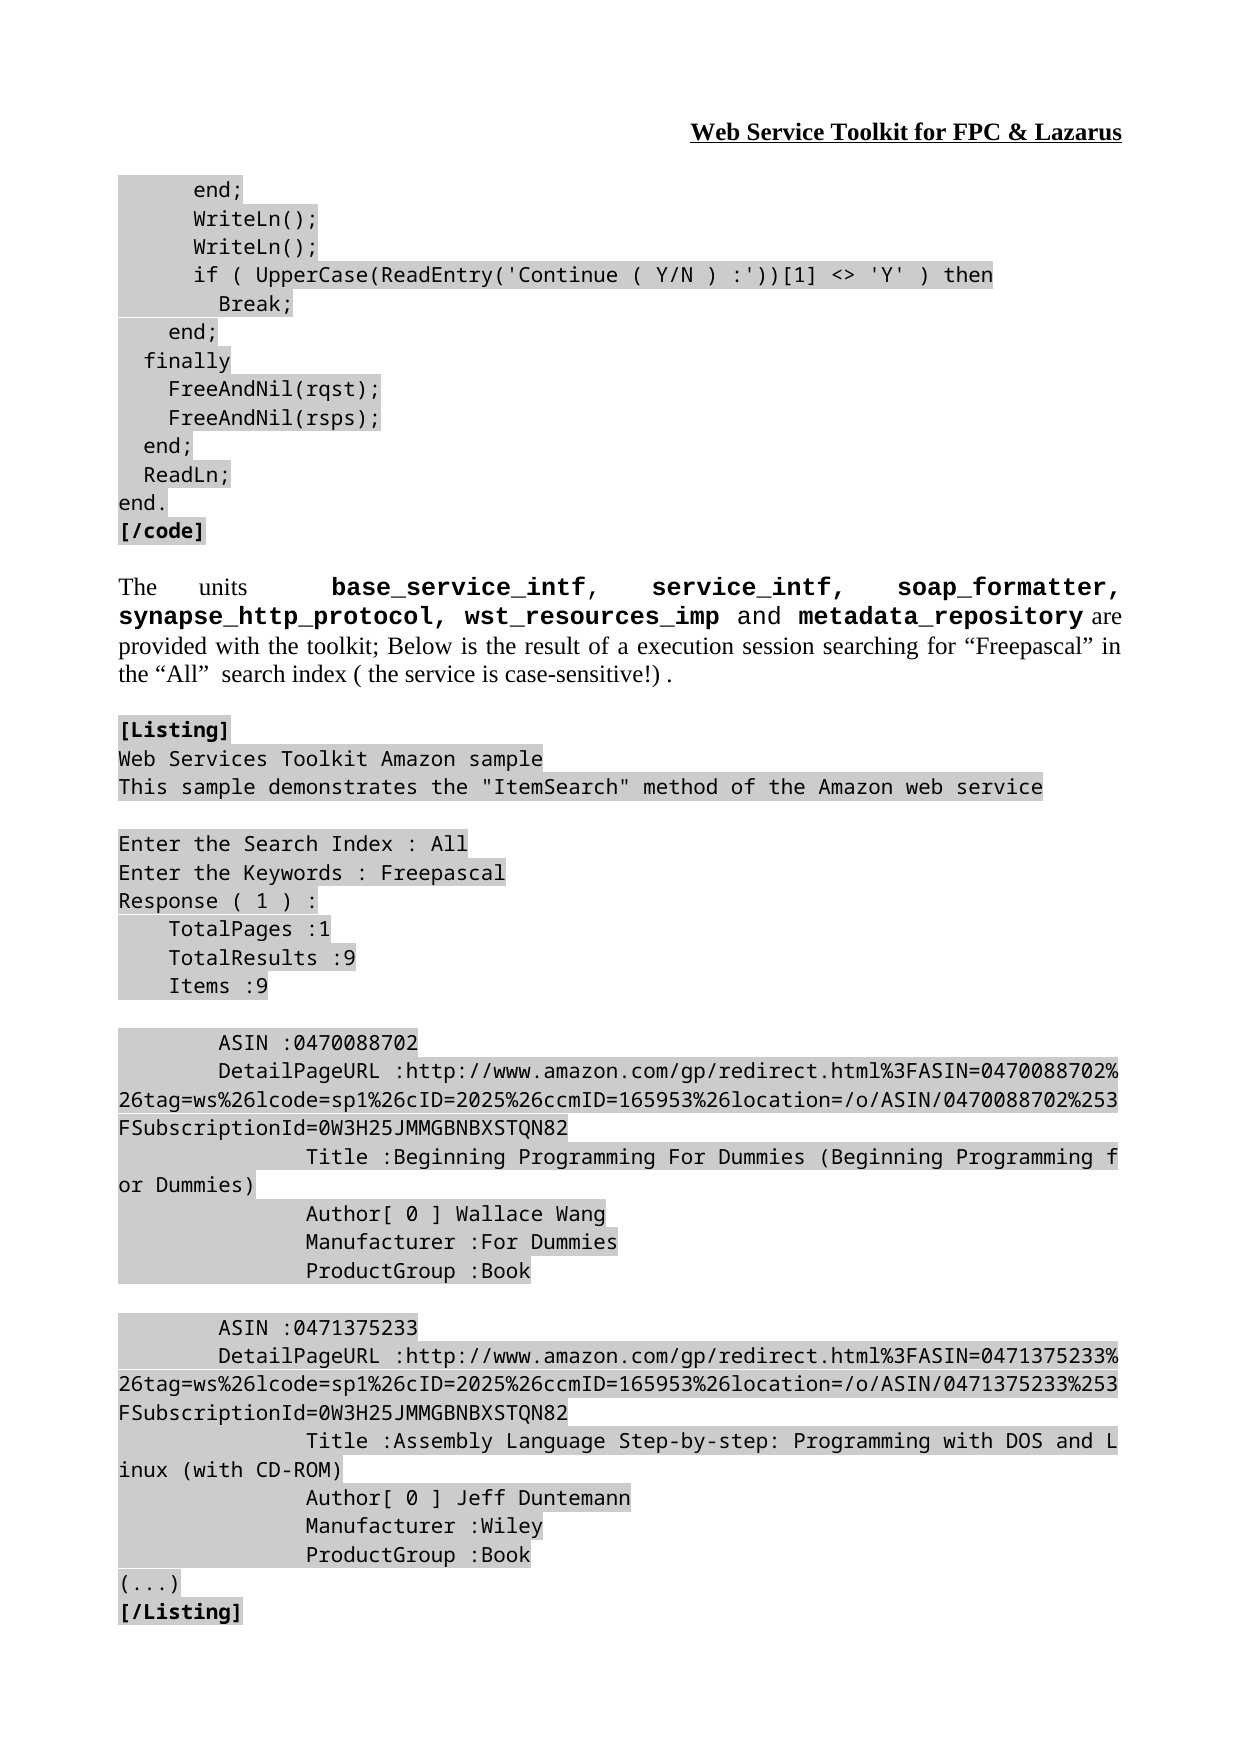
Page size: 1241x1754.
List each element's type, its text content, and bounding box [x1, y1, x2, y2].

text Enter the Search Index : All [118, 829, 1122, 858]
text ReadLn; [118, 460, 1122, 488]
text Web Services Toolkit Amazon sample [118, 744, 1122, 772]
text FreeAndNil(rqst); [118, 374, 1122, 403]
text TotalResults :9 [118, 943, 1122, 971]
text This sample demonstrates the "ItemSearch" method of the Amazon web service [118, 772, 1122, 801]
text [Listing] [118, 715, 1122, 744]
text end; [118, 317, 1122, 346]
text ProductGroup :Book [118, 1256, 1122, 1284]
text Title :Beginning Programming For Dummies (Beginning Programming f [118, 1142, 1122, 1170]
text DetailPageURL :http://www.amazon.com/gp/redirect.html%3FASIN=0470088702% [118, 1057, 1122, 1085]
text [/code] [118, 517, 1122, 545]
text ASIN :0470088702 [118, 1028, 1122, 1057]
text FSubscriptionId=0W3H25JMMGBNBXSTQN82 [118, 1113, 1122, 1142]
text WriteLn(); [118, 204, 1122, 232]
text Author[ 0 ] Jeff Duntemann [118, 1483, 1122, 1512]
text Author[ 0 ] Wallace Wang [118, 1199, 1122, 1227]
text The units base_service_intf, service_intf, soap_formatter, synapse_http_protocol, wst_resources_imp and metadata_repository are provided with the toolkit; Below is the result of a execution session searching for “Freepascal” in the “All” search index ( the service is case-sensitive!) . [118, 573, 1122, 688]
text DetailPageURL :http://www.amazon.com/gp/redirect.html%3FASIN=0471375233% [118, 1341, 1122, 1369]
text Manufacturer :For Dummies [118, 1227, 1122, 1256]
text [/Listing] [118, 1597, 1122, 1625]
text Items :9 [118, 971, 1122, 1000]
text end; [118, 175, 1122, 204]
text inux (with CD-ROM) [118, 1455, 1122, 1483]
text FSubscriptionId=0W3H25JMMGBNBXSTQN82 [118, 1398, 1122, 1426]
text (...) [118, 1568, 1122, 1597]
text FreeAndNil(rsps); [118, 403, 1122, 431]
text if ( UpperCase(ReadEntry('Continue ( Y/N ) :'))[1] <> 'Y' ) then [118, 261, 1122, 289]
text 26tag=ws%26lcode=sp1%26cID=2025%26ccmID=165953%26location=/o/ASIN/0470088702%253 [118, 1085, 1122, 1113]
text Manufacturer :Wiley [118, 1512, 1122, 1540]
text end. [118, 488, 1122, 517]
text 26tag=ws%26lcode=sp1%26cID=2025%26ccmID=165953%26location=/o/ASIN/0471375233%253 [118, 1369, 1122, 1398]
text Break; [118, 289, 1122, 317]
text ASIN :0471375233 [118, 1313, 1122, 1341]
text Enter the Keywords : Freepascal [118, 858, 1122, 886]
text end; [118, 431, 1122, 460]
text WriteLn(); [118, 232, 1122, 261]
text ProductGroup :Book [118, 1540, 1122, 1568]
text finally [118, 346, 1122, 374]
text Response ( 1 ) : [118, 886, 1122, 914]
text TotalPages :1 [118, 914, 1122, 943]
text or Dummies) [118, 1170, 1122, 1199]
text Title :Assembly Language Step-by-step: Programming with DOS and L [118, 1426, 1122, 1455]
